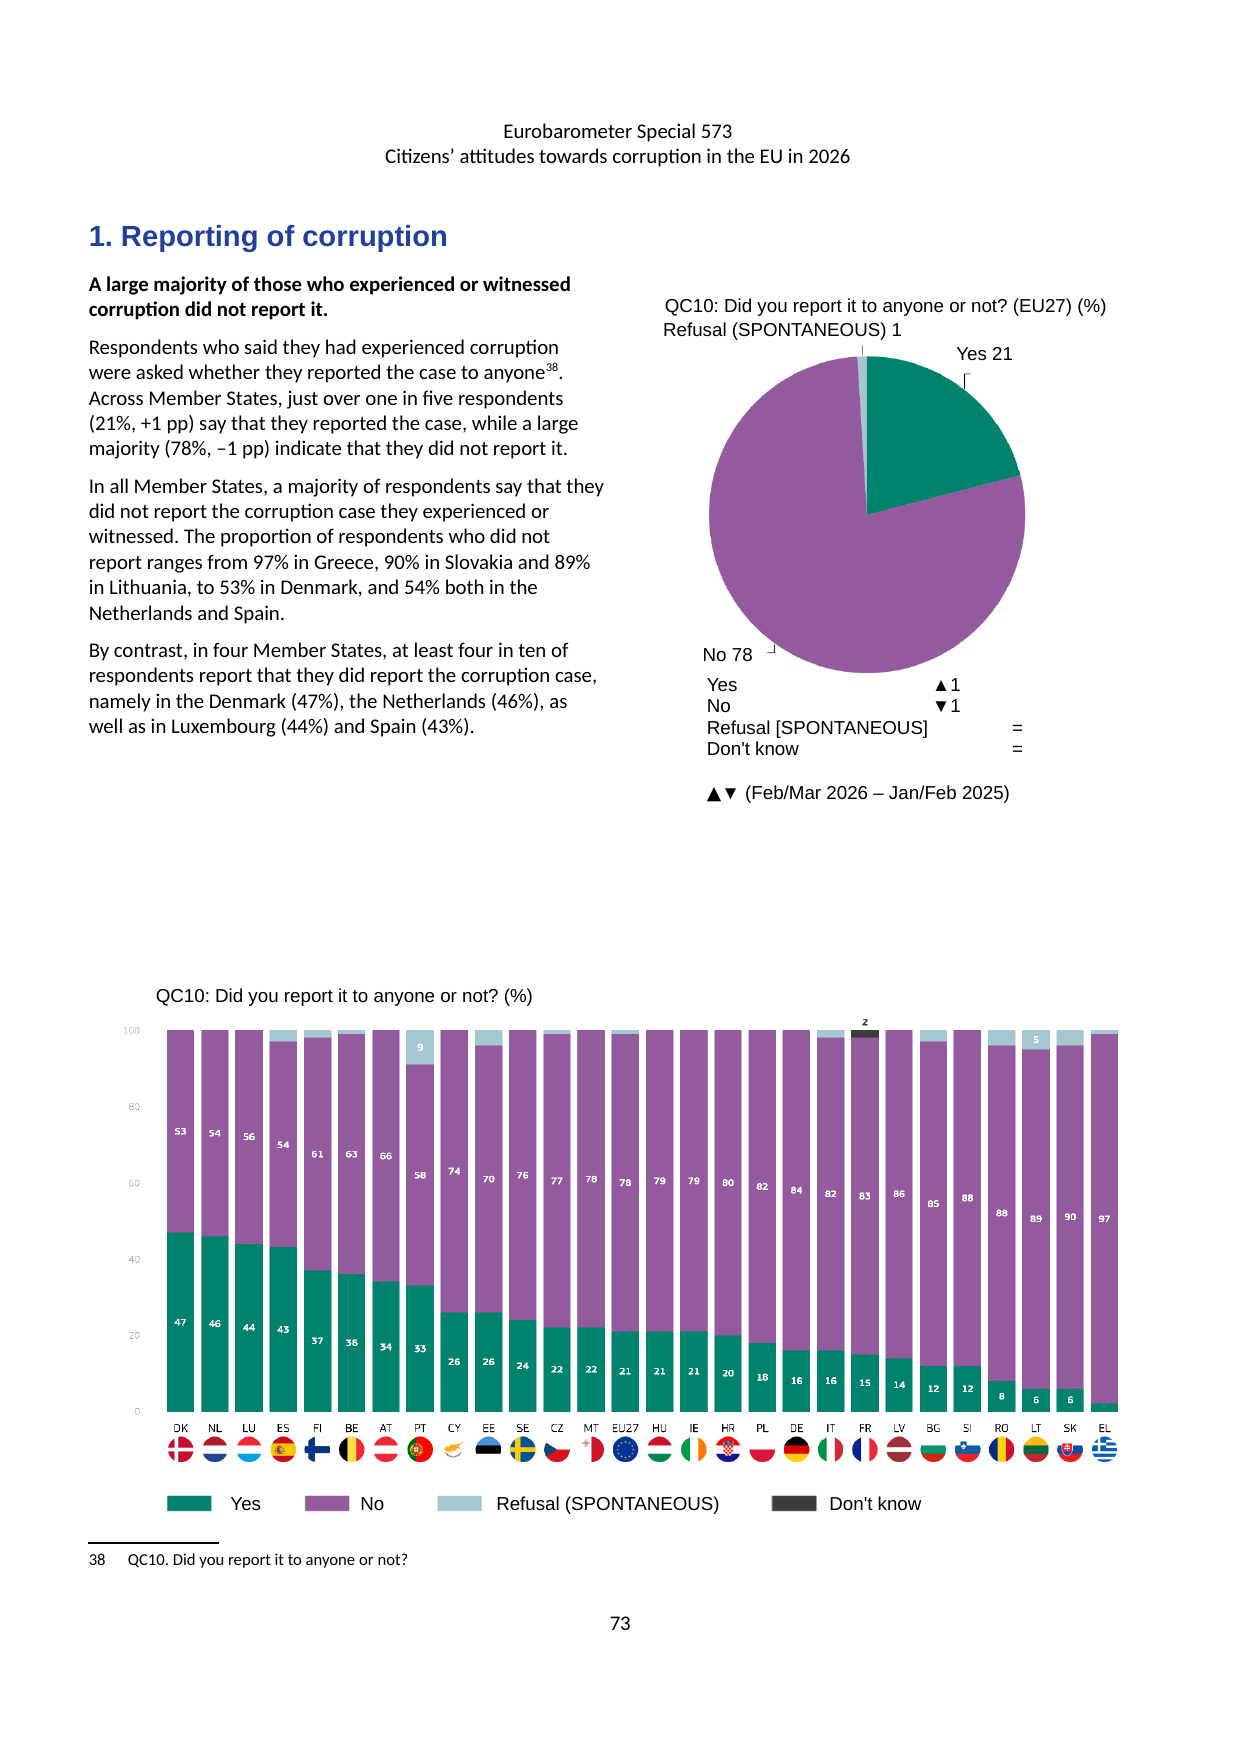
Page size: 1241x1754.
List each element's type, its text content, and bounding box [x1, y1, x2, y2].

text Respondents who said they had experienced corruption were asked whether they reported the case to anyone. Across Member States, just over one in five respondents (21%, +1 pp) say that they reported the case, while a large majority (78%, –1 pp) indicate that they did not report it. [88, 334, 605, 461]
subtitle 1. Reporting of corruption [88, 219, 605, 253]
text QC10. Did you report it to anyone or not? [88, 1549, 605, 1569]
picture [115, 1019, 1125, 1468]
text A large majority of those who experienced or witnessed corruption did not report it. [88, 271, 605, 322]
text In all Member States, a majority of respondents say that they did not report the corruption case they experienced or witnessed. The proportion of respondents who did not report ranges from 97% in Greece, 90% in Slovakia and 89% in Lithuania, to 53% in Denmark, and 54% both in the Netherlands and Spain. [88, 473, 605, 625]
picture [705, 341, 1031, 677]
text By contrast, in four Member States, at least four in ten of respondents report that they did report the corruption case, namely in the Denmark (47%), the Netherlands (46%), as well as in Luxembourg (44%) and Spain (43%). [88, 637, 605, 739]
picture [162, 1485, 818, 1514]
